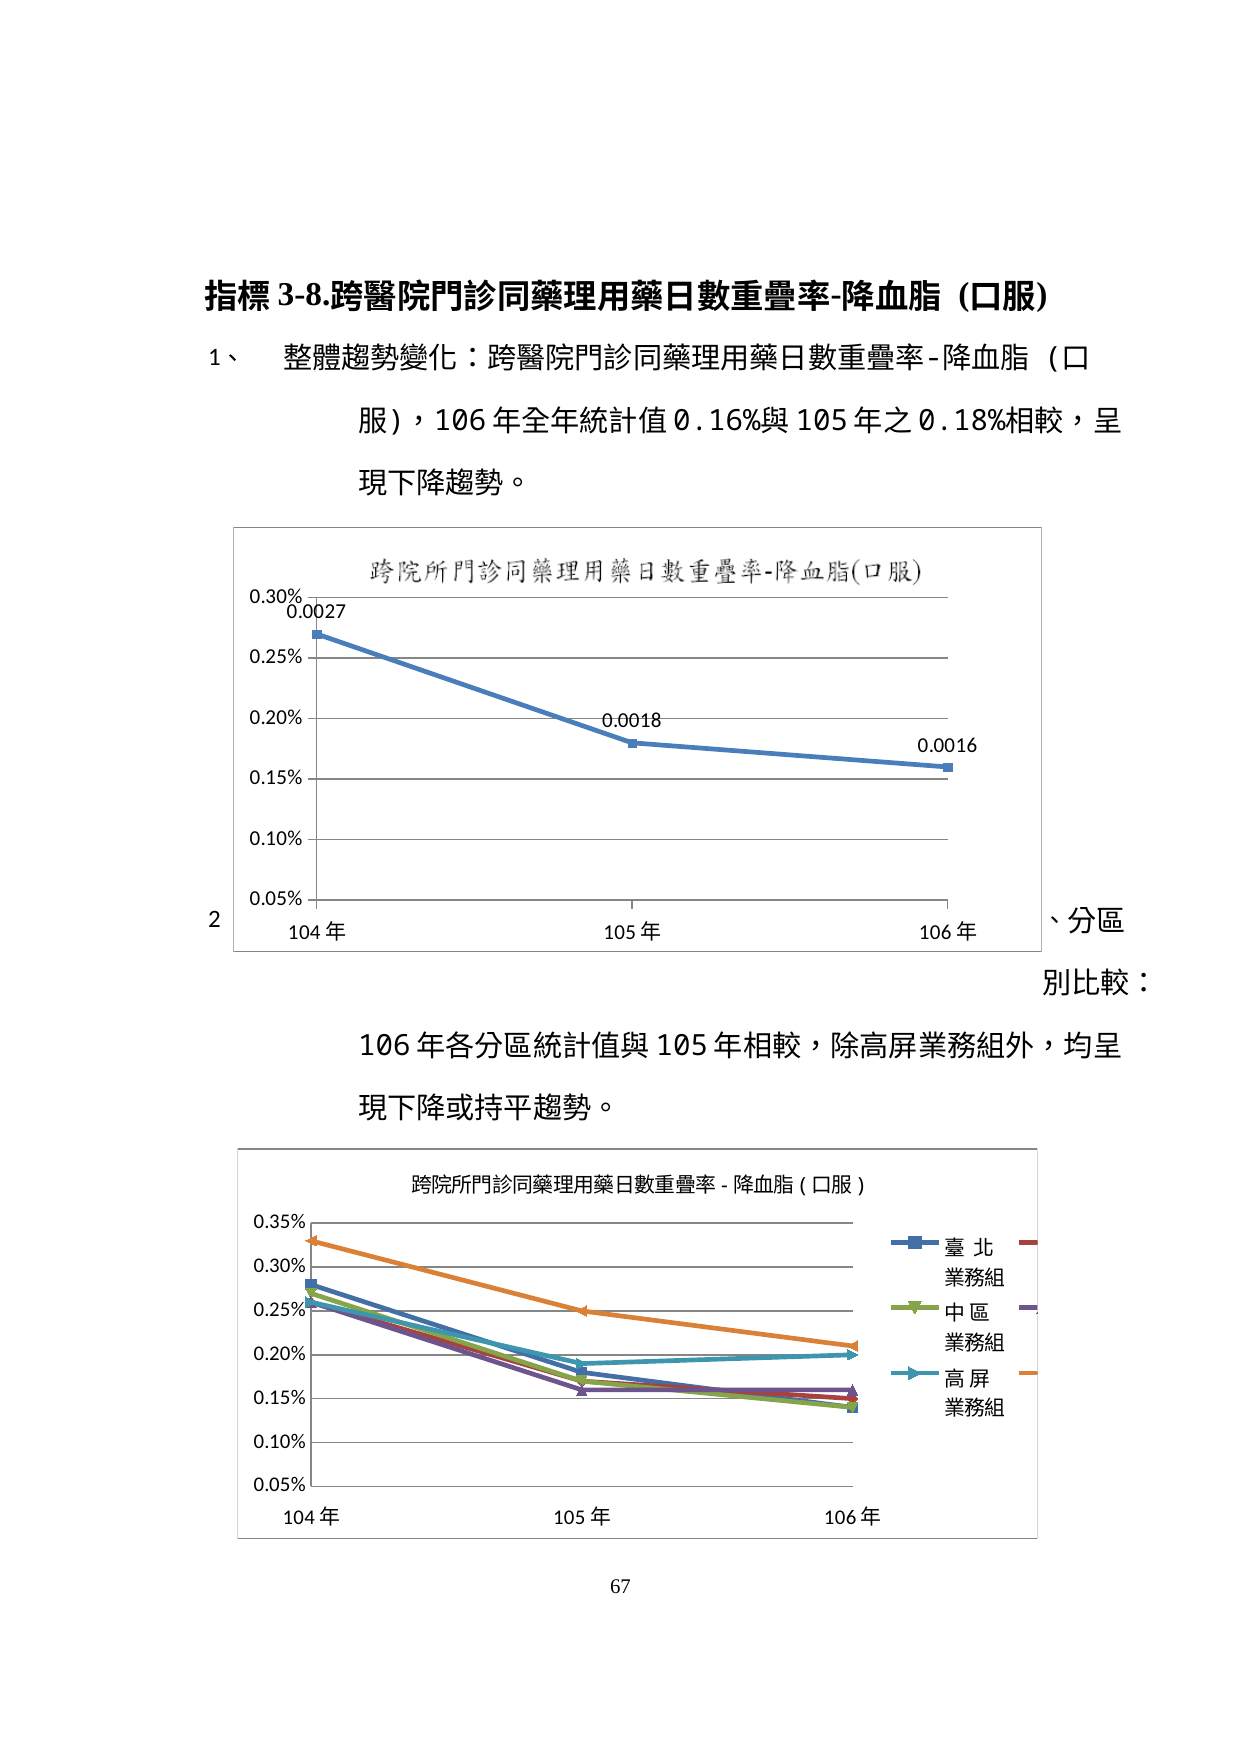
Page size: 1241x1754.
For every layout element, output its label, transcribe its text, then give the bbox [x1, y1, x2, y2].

list 整體趨勢變化：跨醫院門診同藥理用藥日數重疊率-降血脂 (口服)，106年全年統計值0.16%與105年之0.18%相較，呈現下降趨勢。 [208, 314, 1132, 502]
subtitle 指標3-8.跨醫院門診同藥理用藥日數重疊率-降血脂 (口服) [187, 252, 1053, 314]
list 分區別比較：106年各分區統計值與105年相較，除高屏業務組外，均呈現下降或持平趨勢。 [208, 877, 1132, 1127]
